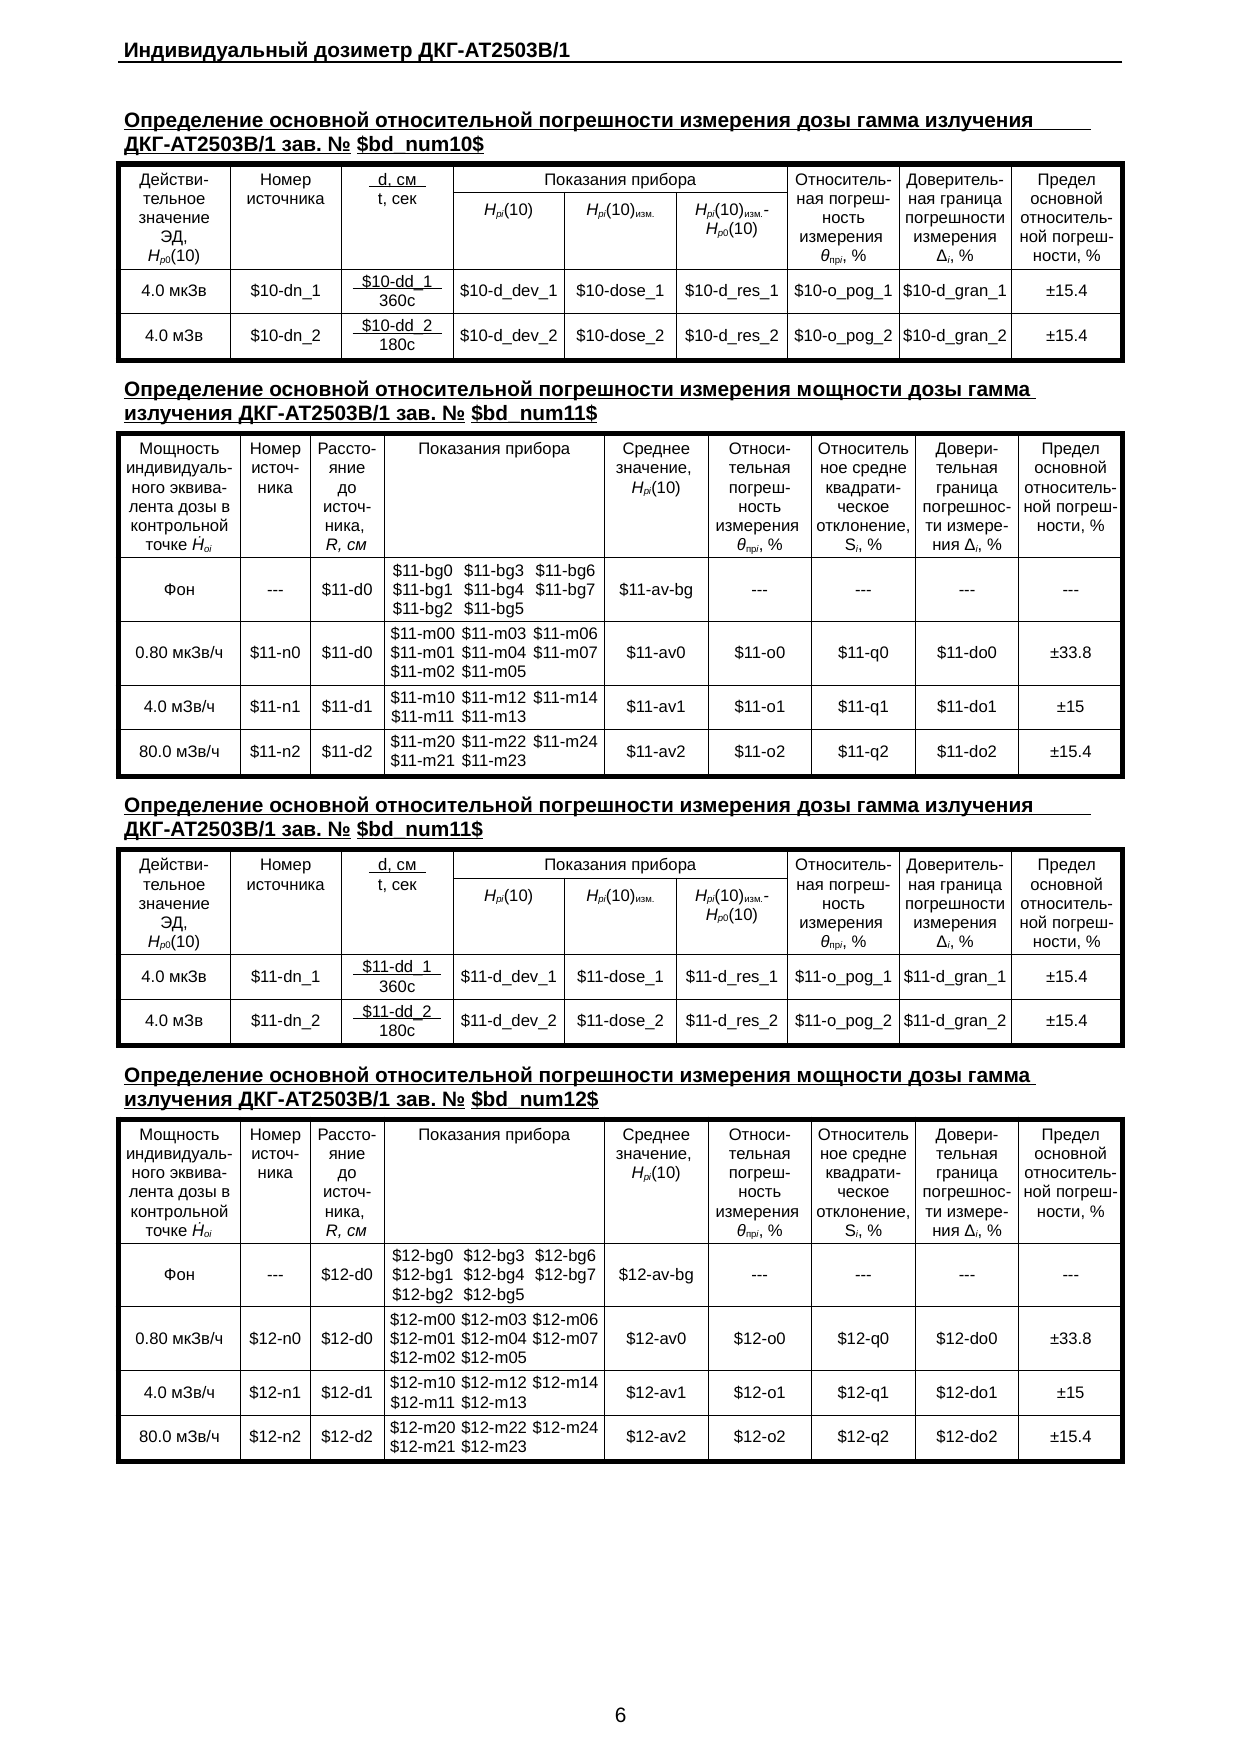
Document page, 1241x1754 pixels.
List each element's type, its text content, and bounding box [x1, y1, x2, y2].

table_cell $11-av0 [605, 622, 708, 684]
table_cell $12-do0 [916, 1307, 1018, 1370]
table_cell ±33.8 [1019, 1307, 1120, 1370]
table_cell Номер источника [231, 167, 341, 268]
table_cell Относитель-ная погреш-ность измерения θпрi, % [788, 852, 899, 954]
table_cell 4.0 мЗв [121, 314, 230, 357]
table_cell $11-dd_1 360c [342, 955, 453, 998]
table_cell Hpi(10)изм. [565, 193, 676, 268]
table_cell Предел основной относитель-ной погреш-ности, % [1012, 852, 1120, 954]
table_cell Показания прибора [454, 852, 787, 877]
table_cell ±15 [1019, 686, 1120, 729]
table_cell ±33.8 [1019, 622, 1120, 684]
table_cell --- [812, 1244, 915, 1306]
table_cell $11-d_dev_1 [454, 955, 564, 998]
table_cell Относительное средне квадрати-ческое отклонение, Si, % [812, 1122, 915, 1243]
table_cell $11-d_res_1 [677, 955, 787, 998]
table_cell $10-dn_2 [231, 314, 341, 357]
table_header Определение основной относительной погрешности измерения дозы гамма излучения ДКГ-АТ2503B/1 зав. № $bd_num10$ [118, 93, 1122, 161]
table_cell Относитель-ная погреш-ность измерения θпрi, % [788, 167, 899, 268]
table_cell $11-av-bg [605, 558, 708, 621]
table_cell $12-q1 [812, 1371, 915, 1414]
table_cell $10-o_pog_1 [788, 270, 899, 313]
table_cell 4.0 мЗв/ч [121, 1371, 240, 1414]
table_cell $12-av0 [605, 1307, 708, 1370]
table_cell ±15.4 [1012, 314, 1120, 357]
table_header Определение основной относительной погрешности измерения мощности дозы гамма излучения ДКГ-АТ2503B/1 зав. № $bd_num11$ [118, 363, 1122, 431]
table_cell $10-d_gran_2 [900, 314, 1011, 357]
table_cell Hpi(10)изм. [565, 879, 676, 954]
table_cell $11-av2 [605, 730, 708, 773]
table_cell --- [241, 558, 310, 621]
table_cell $12-n0 [241, 1307, 310, 1370]
table_cell 80.0 мЗв/ч [121, 1416, 240, 1459]
table_cell $11-do2 [916, 730, 1018, 773]
table_cell $11-dose_2 [565, 1000, 676, 1043]
table_header Определение основной относительной погрешности измерения дозы гамма излучения ДКГ-АТ2503B/1 зав. № $bd_num11$ [118, 779, 1122, 847]
table_cell Мощность индивидуаль-ного эквива-лента дозы в контрольной точке Ḣoi [121, 1122, 240, 1243]
table_cell $11-o2 [709, 730, 811, 773]
table_cell $12-m00 $12-m01 $12-m02 $12-m03 $12-m04 $12-m05 $12-m06 $12-m07 [385, 1307, 604, 1370]
table_cell 0.80 мкЗв/ч [121, 1307, 240, 1370]
table_cell $12-d1 [311, 1371, 384, 1414]
table_cell $11-dose_1 [565, 955, 676, 998]
table_cell Hpi(10) [454, 193, 564, 268]
table_cell $12-d2 [311, 1416, 384, 1459]
table_cell --- [916, 1244, 1018, 1306]
table_cell ±15.4 [1012, 270, 1120, 313]
table_cell Показания прибора [385, 436, 604, 557]
table_cell $10-dd_2 180c [342, 314, 453, 357]
table_cell $11-dd_2 180c [342, 1000, 453, 1043]
table_cell $11-n1 [241, 686, 310, 729]
table_cell --- [1019, 558, 1120, 621]
table_cell --- [709, 558, 811, 621]
table_cell Номер источ-ника [241, 1122, 310, 1243]
table_cell Hpi(10) [454, 879, 564, 954]
table_cell $11-dn_2 [231, 1000, 341, 1043]
table_cell Фон [121, 558, 240, 621]
table_cell $11-d0 [311, 622, 384, 684]
table_cell $11-do0 [916, 622, 1018, 684]
table_cell $10-dn_1 [231, 270, 341, 313]
table_cell 0.80 мкЗв/ч [121, 622, 240, 684]
table_cell $12-o0 [709, 1307, 811, 1370]
table_cell ±15.4 [1019, 730, 1120, 773]
table_cell $11-d2 [311, 730, 384, 773]
table_cell ±15.4 [1012, 955, 1120, 998]
table_cell 4.0 мкЗв [121, 955, 230, 998]
table_cell Показания прибора [385, 1122, 604, 1243]
table_cell Действи-тельное значение ЭД, Hp0(10) [121, 852, 230, 954]
table_cell $11-d1 [311, 686, 384, 729]
table_cell $10-o_pog_2 [788, 314, 899, 357]
table_cell Относи-тельная погреш-ность измерения θпрi, % [709, 436, 811, 557]
table_cell $11-o_pog_2 [788, 1000, 899, 1043]
table_cell Рассто-яние до источ-ника, R, см [311, 1122, 384, 1243]
table_cell Показания прибора [454, 167, 787, 192]
table_cell --- [709, 1244, 811, 1306]
table_cell $11-q0 [812, 622, 915, 684]
table_cell 4.0 мкЗв [121, 270, 230, 313]
table_cell $11-d_gran_2 [900, 1000, 1011, 1043]
table_cell --- [916, 558, 1018, 621]
table_cell Номер источника [231, 852, 341, 954]
table_cell $12-n1 [241, 1371, 310, 1414]
table_cell ±15.4 [1012, 1000, 1120, 1043]
table_cell Hpi(10)изм.-Hp0(10) [677, 879, 787, 954]
table_cell $11-m20 $11-m21 $11-m22 $11-m23 $11-m24 [385, 730, 604, 773]
table_cell $10-dose_1 [565, 270, 676, 313]
table_cell $11-av1 [605, 686, 708, 729]
table_cell $12-bg0 $12-bg1 $12-bg2 $12-bg3 $12-bg4 $12-bg5 $12-bg6 $12-bg7 [385, 1244, 604, 1306]
table_cell --- [1019, 1244, 1120, 1306]
table_cell 80.0 мЗв/ч [121, 730, 240, 773]
table_cell $11-o0 [709, 622, 811, 684]
table_cell 4.0 мЗв [121, 1000, 230, 1043]
table_cell $11-m10 $11-m11 $11-m12 $11-m13 $11-m14 [385, 686, 604, 729]
table_cell $12-o1 [709, 1371, 811, 1414]
table_cell $11-bg0 $11-bg1 $11-bg2 $11-bg3 $11-bg4 $11-bg5 $11-bg6 $11-bg7 [385, 558, 604, 621]
table_cell Среднее значение, Hpi(10) [605, 1122, 708, 1243]
table_cell $11-dn_1 [231, 955, 341, 998]
table_cell --- [241, 1244, 310, 1306]
table_cell ±15 [1019, 1371, 1120, 1414]
table_cell Предел основной относитель-ной погреш-ности, % [1019, 436, 1120, 557]
table_cell $12-q0 [812, 1307, 915, 1370]
table_cell Относи-тельная погреш-ность измерения θпрi, % [709, 1122, 811, 1243]
table_cell $11-n0 [241, 622, 310, 684]
table_cell $11-d_res_2 [677, 1000, 787, 1043]
table_cell $10-dd_1 360c [342, 270, 453, 313]
table_cell d, см t, сек [342, 167, 453, 268]
table_header Определение основной относительной погрешности измерения мощности дозы гамма излучения ДКГ-АТ2503B/1 зав. № $bd_num12$ [118, 1048, 1122, 1117]
table_cell $10-d_dev_2 [454, 314, 564, 357]
table_cell $11-q1 [812, 686, 915, 729]
table_cell $12-m10 $12-m11 $12-m12 $12-m13 $12-m14 [385, 1371, 604, 1414]
table_cell Фон [121, 1244, 240, 1306]
table_cell $11-d0 [311, 558, 384, 621]
table_cell Номер источ-ника [241, 436, 310, 557]
table_cell Среднее значение, Hpi(10) [605, 436, 708, 557]
table_cell Относительное средне квадрати-ческое отклонение, Si, % [812, 436, 915, 557]
table_cell 4.0 мЗв/ч [121, 686, 240, 729]
table_cell $12-av2 [605, 1416, 708, 1459]
table_cell Действи-тельное значение ЭД, Hp0(10) [121, 167, 230, 268]
table_cell $11-d_dev_2 [454, 1000, 564, 1043]
table_cell $12-m20 $12-m21 $12-m22 $12-m23 $12-m24 [385, 1416, 604, 1459]
table_cell Довери-тельная граница погрешнос-ти измере-ния Δi, % [916, 436, 1018, 557]
table_cell d, см t, сек [342, 852, 453, 954]
table_cell Предел основной относитель-ной погреш-ности, % [1012, 167, 1120, 268]
table_cell $12-do2 [916, 1416, 1018, 1459]
table_cell $10-d_dev_1 [454, 270, 564, 313]
table_cell $10-dose_2 [565, 314, 676, 357]
table_cell --- [812, 558, 915, 621]
table_cell $10-d_res_1 [677, 270, 787, 313]
table_cell Hpi(10)изм.-Hp0(10) [677, 193, 787, 268]
table_cell Довери-тельная граница погрешнос-ти измере-ния Δi, % [916, 1122, 1018, 1243]
table_cell $11-o_pog_1 [788, 955, 899, 998]
table_cell $11-o1 [709, 686, 811, 729]
table_cell $11-n2 [241, 730, 310, 773]
table_cell $12-o2 [709, 1416, 811, 1459]
table_cell $12-av-bg [605, 1244, 708, 1306]
table_cell ±15.4 [1019, 1416, 1120, 1459]
table_cell Мощность индивидуаль-ного эквива-лента дозы в контрольной точке Ḣoi [121, 436, 240, 557]
table_cell $11-q2 [812, 730, 915, 773]
table_cell $12-do1 [916, 1371, 1018, 1414]
table_cell $12-q2 [812, 1416, 915, 1459]
table_cell $12-n2 [241, 1416, 310, 1459]
table_cell $10-d_res_2 [677, 314, 787, 357]
table_cell Доверитель-ная граница погрешности измерения Δi, % [900, 852, 1011, 954]
table_cell $12-d0 [311, 1307, 384, 1370]
table_cell $11-d_gran_1 [900, 955, 1011, 998]
table_cell $10-d_gran_1 [900, 270, 1011, 313]
table_cell Рассто-яние до источ-ника, R, см [311, 436, 384, 557]
table_cell $11-m00 $11-m01 $11-m02 $11-m03 $11-m04 $11-m05 $11-m06 $11-m07 [385, 622, 604, 684]
table_cell $12-d0 [311, 1244, 384, 1306]
table_cell Предел основной относитель-ной погреш-ности, % [1019, 1122, 1120, 1243]
table_cell Доверитель-ная граница погрешности измерения Δi, % [900, 167, 1011, 268]
table_cell $11-do1 [916, 686, 1018, 729]
table_cell $12-av1 [605, 1371, 708, 1414]
